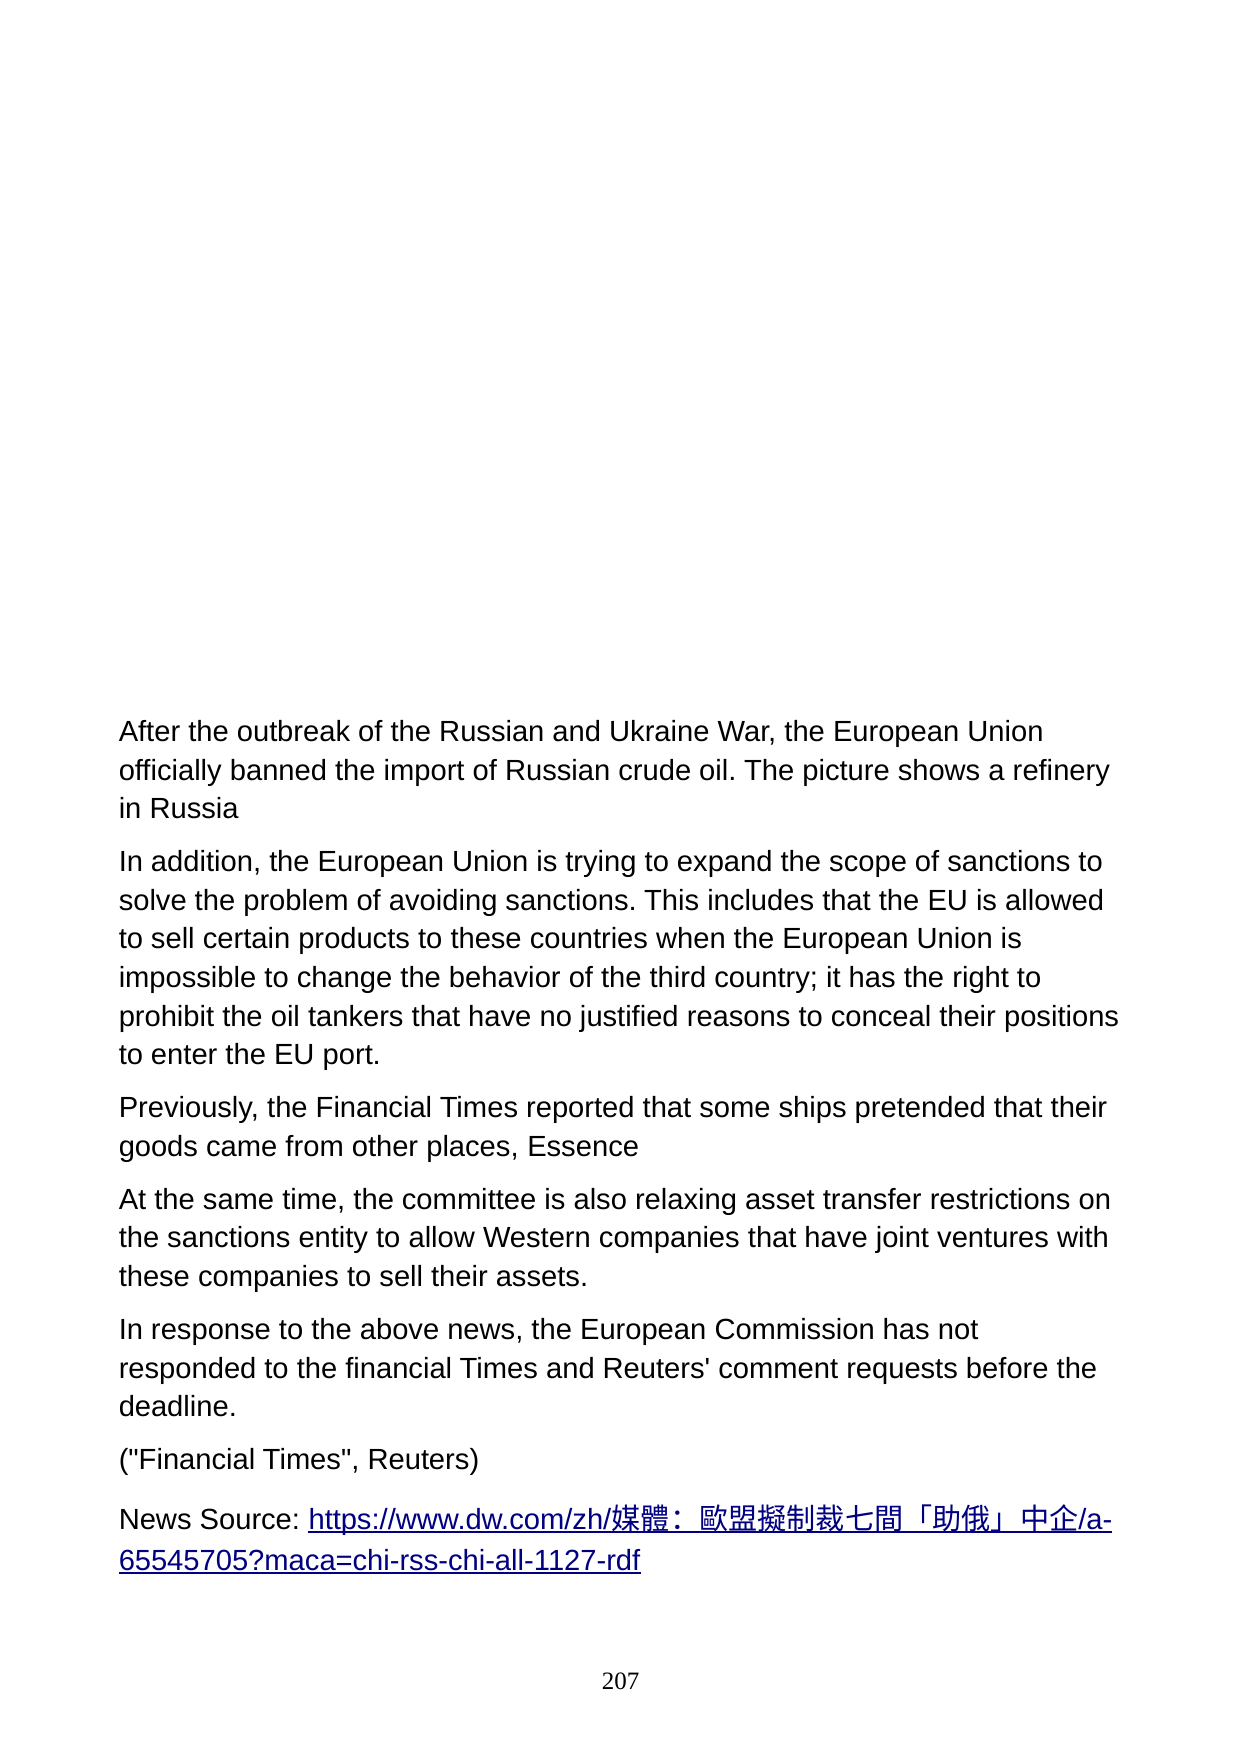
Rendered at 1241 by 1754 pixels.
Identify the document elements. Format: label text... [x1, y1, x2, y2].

text At the same time, the committee is also relaxing asset transfer restrictions on the sanctions entity to allow Western companies that have joint ventures with these companies to sell their assets. [118, 1182, 1122, 1292]
text In addition, the European Union is trying to expand the scope of sanctions to solve the problem of avoiding sanctions. This includes that the EU is allowed to sell certain products to these countries when the European Union is impossible to change the behavior of the third country; it has the right to prohibit the oil tankers that have no justified reasons to conceal their positions to enter the EU port. [118, 844, 1122, 1071]
text Previously, the Financial Times reported that some ships pretended that their goods came from other places, Essence [118, 1090, 1122, 1162]
text News Source: https://www.dw.com/zh/媒體：歐盟擬制裁七間「助俄」中企/a-65545705?maca=chi-rss-chi-all-1127-rdf [118, 1495, 1122, 1576]
text In response to the above news, the European Commission has not responded to the financial Times and Reuters' comment requests before the deadline. [118, 1312, 1122, 1423]
text After the outbreak of the Russian and Ukraine War, the European Union officially banned the import of Russian crude oil. The picture shows a refinery in Russia [118, 118, 1122, 825]
text ("Financial Times", Reuters) [118, 1442, 1122, 1476]
